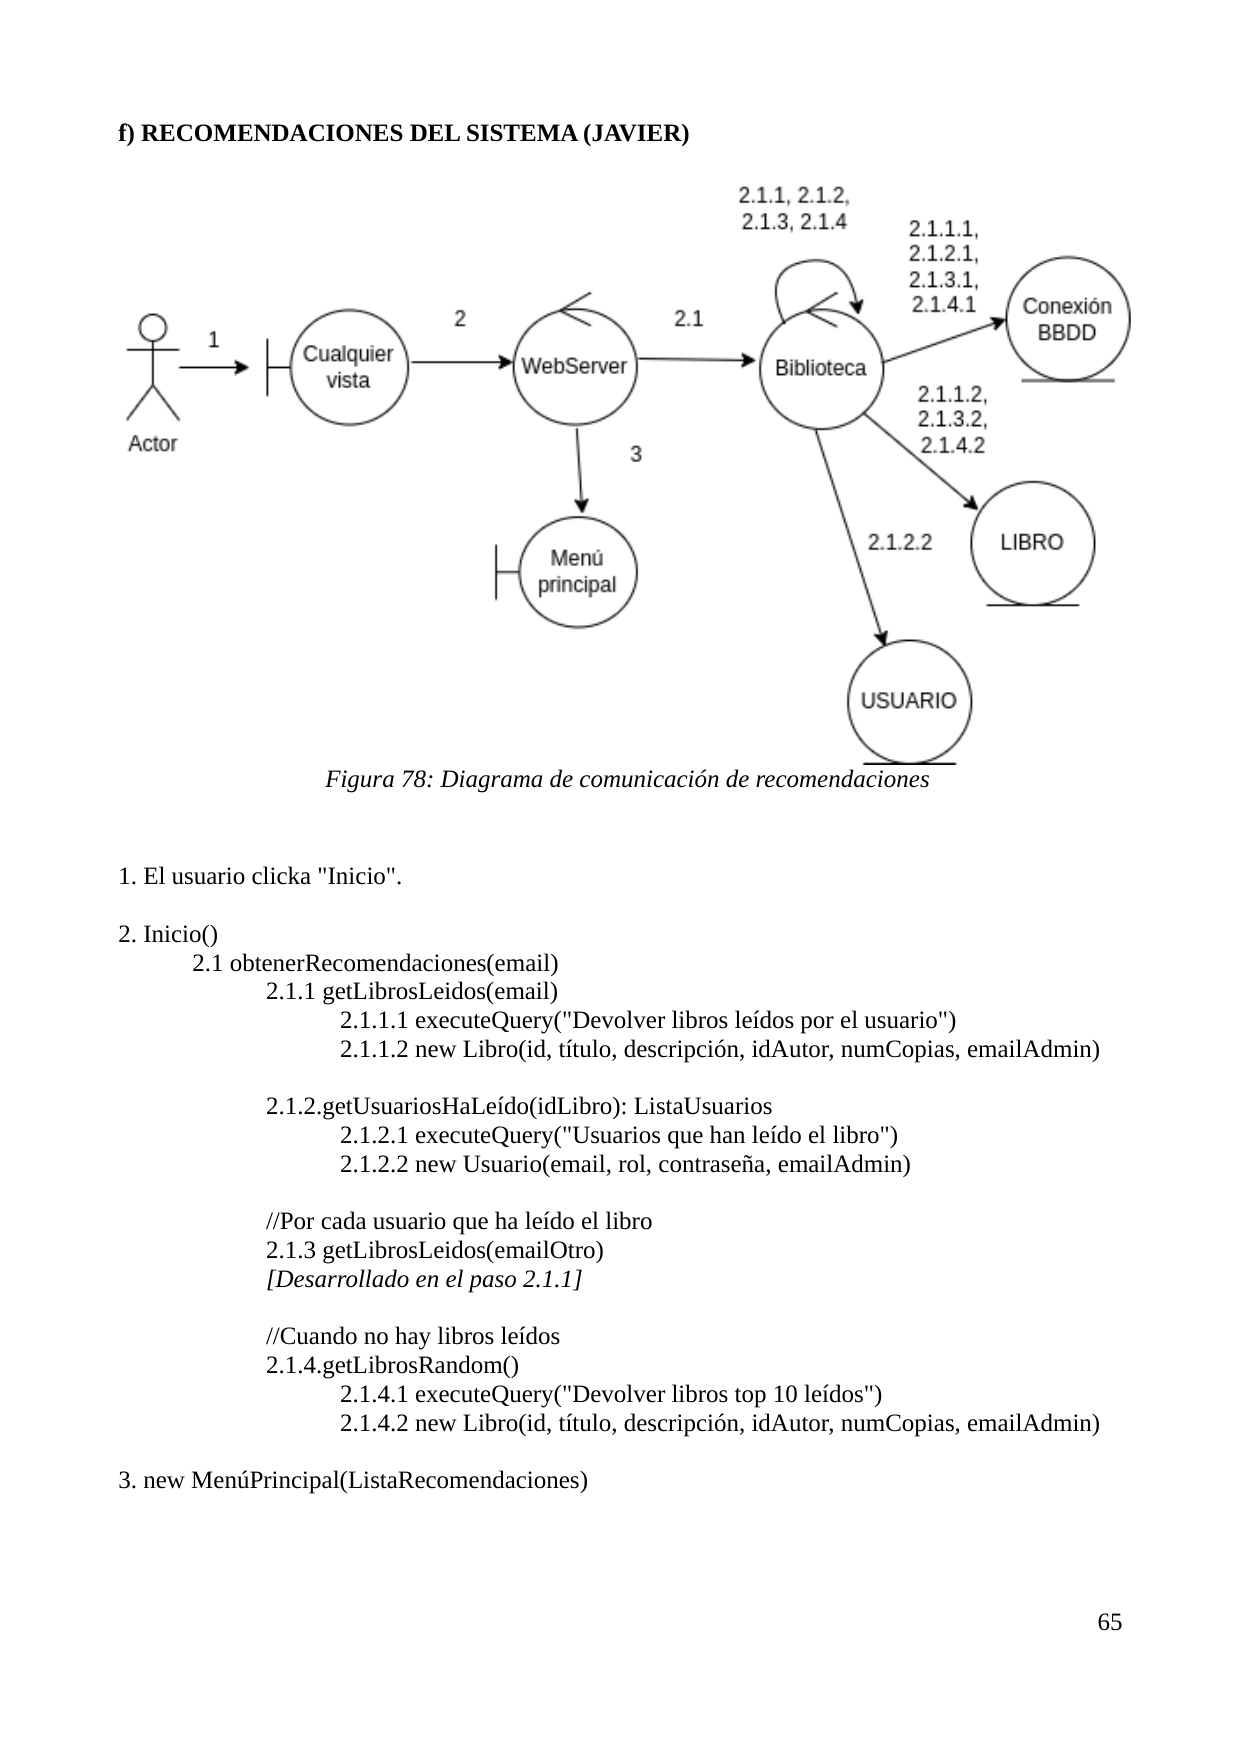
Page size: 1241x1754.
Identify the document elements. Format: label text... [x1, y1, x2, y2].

picture [126, 182, 1131, 765]
subtitle f) RECOMENDACIONES DEL SISTEMA (JAVIER) [118, 118, 1122, 147]
text Figura 78: Diagrama de comunicación de recomendaciones [123, 765, 1134, 793]
text 1. El usuario clicka "Inicio". 2. Inicio() 2.1 obtenerRecomendaciones(email) 2.1.1 getLibrosLeidos(email) 2.1.1.1 executeQuery("Devolver libros leídos por el usuario") 2.1.1.2 new Libro(id, título, descripción, idAutor, numCopias, emailAdmin) 2.1.2.getUsuariosHaLeído(idLibro): ListaUsuarios 2.1.2.1 executeQuery("Usuarios que han leído el libro") 2.1.2.2 new Usuario(email, rol, contraseña, emailAdmin) //Por cada usuario que ha leído el libro 2.1.3 getLibrosLeidos(emailOtro) [Desarrollado en el paso 2.1.1] //Cuando no hay libros leídos 2.1.4.getLibrosRandom() 2.1.4.1 executeQuery("Devolver libros top 10 leídos") 2.1.4.2 new Libro(id, título, descripción, idAutor, numCopias, emailAdmin) 3. new MenúPrincipal(ListaRecomendaciones) [118, 861, 1122, 1494]
